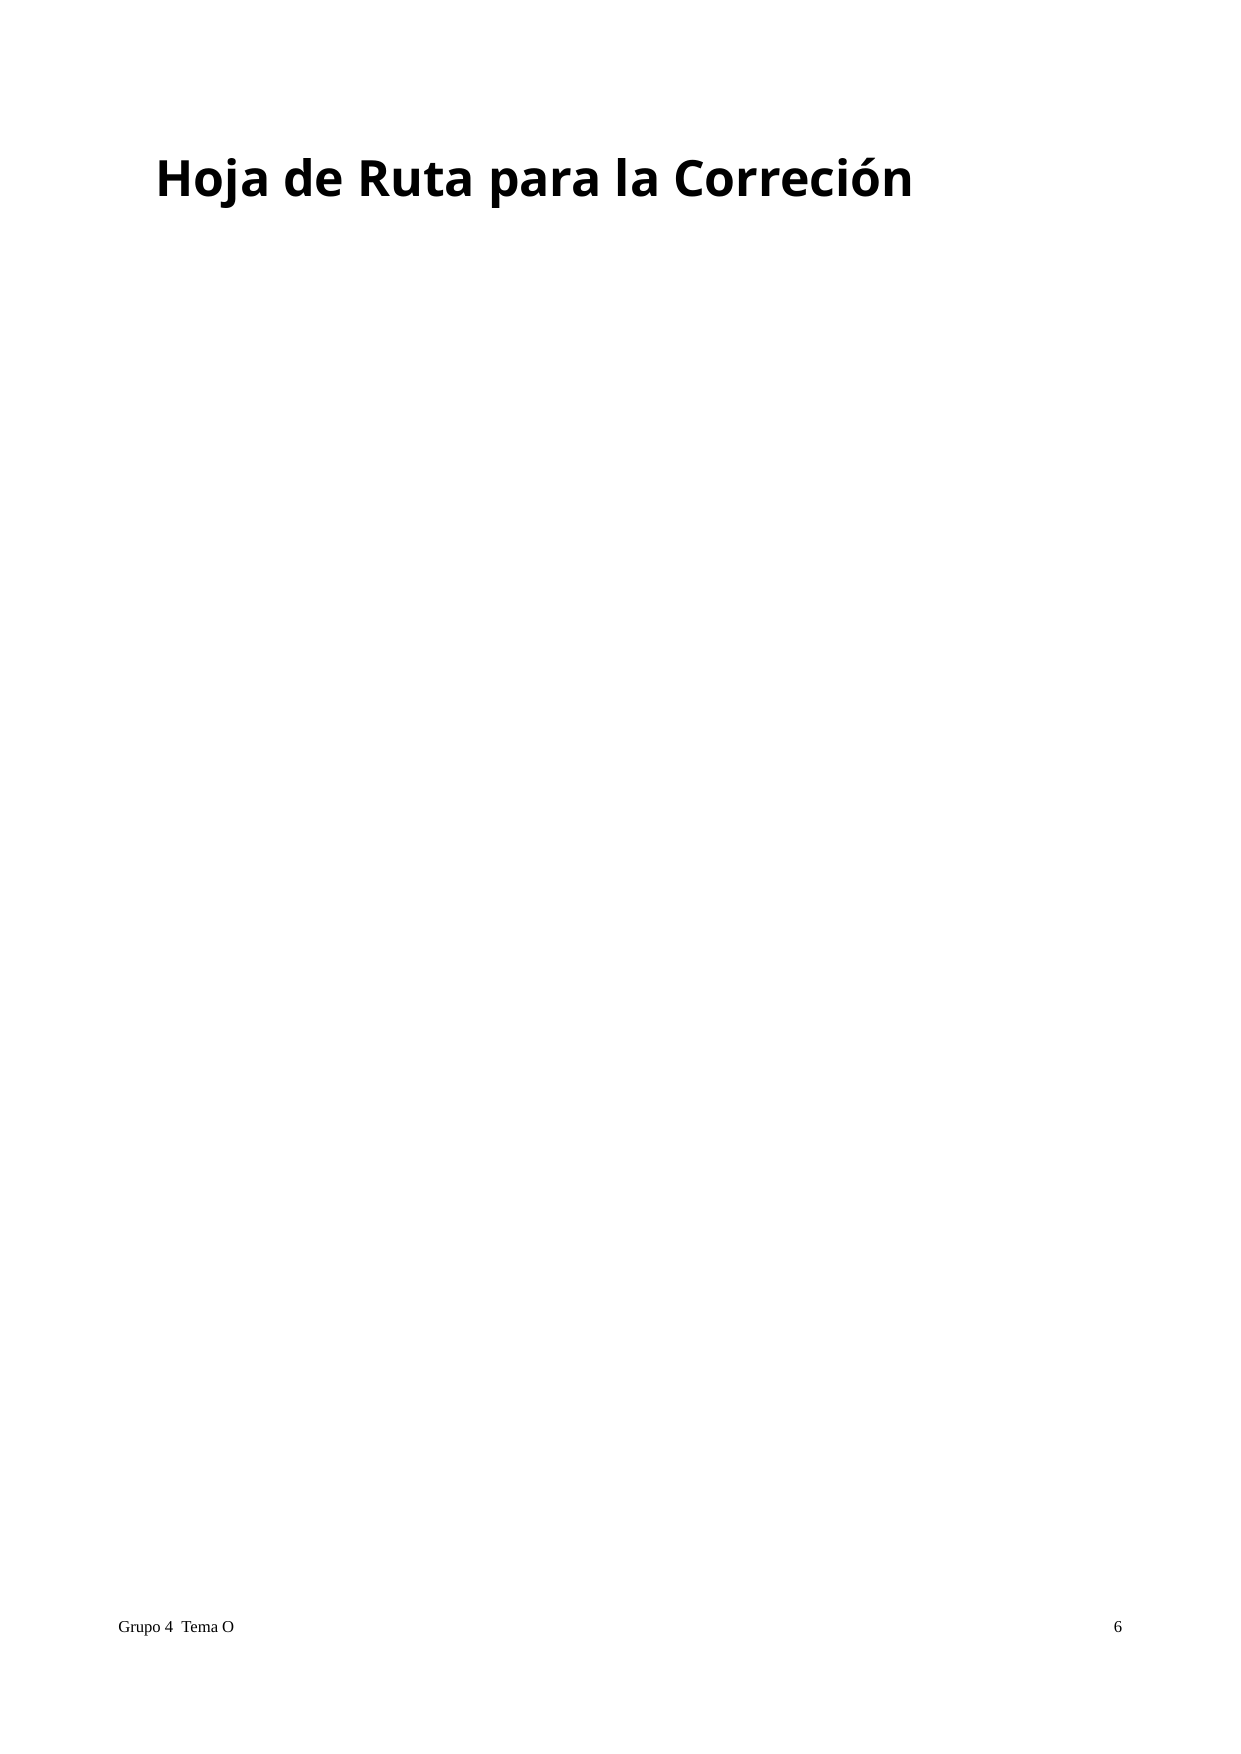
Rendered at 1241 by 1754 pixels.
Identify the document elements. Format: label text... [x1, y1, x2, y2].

subtitle Hoja de Ruta para la Correción [156, 143, 1122, 211]
